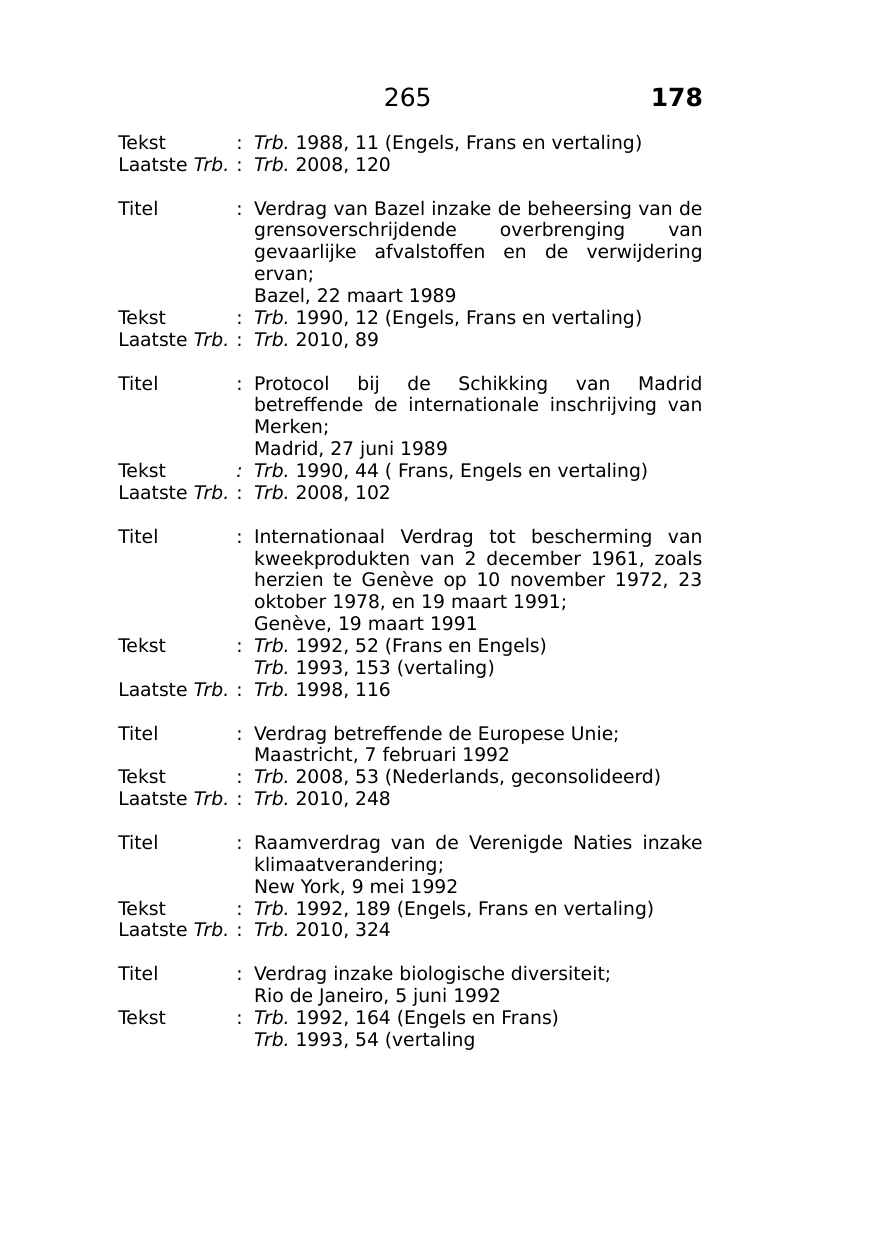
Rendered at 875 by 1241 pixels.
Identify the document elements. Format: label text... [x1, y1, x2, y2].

table_cell Trb. 1992, 52 (Frans en Engels) Trb. 1993, 153 (vertaling) [254, 635, 703, 679]
table_cell : [236, 1007, 254, 1051]
table_cell Trb. 2008, 53 (Nederlands, geconsolideerd) [254, 766, 703, 788]
table_cell Tekst [118, 898, 236, 919]
table_cell : [236, 788, 254, 810]
table_cell [118, 176, 236, 197]
table_cell : [236, 723, 254, 766]
table_cell Trb. 1998, 116 [254, 679, 703, 701]
table_cell [254, 504, 703, 526]
table_cell Tekst [118, 460, 236, 482]
table_cell Verdrag van Bazel inzake de beheersing van de grensoverschrijdende overbrenging van gevaarlijke afvalstoffen en de verwijdering ervan; Bazel, 22 maart 1989 [254, 198, 703, 307]
table_cell : [236, 635, 254, 679]
table_cell : [236, 766, 254, 788]
table_cell : [236, 198, 254, 307]
table_cell [118, 810, 236, 832]
table_cell Laatste Trb. [118, 919, 236, 941]
table_cell Verdrag betreffende de Europese Unie; Maastricht, 7 februari 1992 [254, 723, 703, 766]
table_cell Trb. 1992, 164 (Engels en Frans) Trb. 1993, 54 (vertaling [254, 1007, 703, 1051]
table_cell Trb. 2010, 248 [254, 788, 703, 810]
table_cell : [236, 154, 254, 176]
table_cell Titel [118, 526, 236, 635]
table_cell : [236, 898, 254, 919]
table_cell Titel [118, 373, 236, 460]
table_cell : [236, 919, 254, 941]
table_cell [236, 504, 254, 526]
table_cell Tekst [118, 1007, 236, 1051]
table_cell Raamverdrag van de Verenigde Naties inzake klimaatverandering; New York, 9 mei 1992 [254, 832, 703, 897]
table_cell Trb. 1990, 44 ( Frans, Engels en vertaling) [254, 460, 703, 482]
table_cell Tekst [118, 766, 236, 788]
table_cell : [236, 460, 254, 482]
table_cell [118, 504, 236, 526]
table_cell Trb. 2008, 102 [254, 482, 703, 504]
table_cell : [236, 307, 254, 329]
table_cell : [236, 679, 254, 701]
table_cell Trb. 1990, 12 (Engels, Frans en vertaling) [254, 307, 703, 329]
table_cell Internationaal Verdrag tot bescherming van kweekprodukten van 2 december 1961, zoals herzien te Genève op 10 november 1972, 23 oktober 1978, en 19 maart 1991; Genève, 19 maart 1991 [254, 526, 703, 635]
table_cell [118, 701, 236, 722]
table_cell [254, 810, 703, 832]
table_cell : [236, 963, 254, 1007]
table_cell Trb. 1988, 11 (Engels, Frans en vertaling) [254, 132, 703, 154]
table_cell : [236, 832, 254, 897]
table_cell [254, 351, 703, 372]
table_cell [254, 941, 703, 963]
table_cell Tekst [118, 635, 236, 679]
table_cell [236, 351, 254, 372]
table_cell : [236, 329, 254, 351]
table_cell : [236, 373, 254, 460]
table_cell Trb. 2010, 89 [254, 329, 703, 351]
table_cell Laatste Trb. [118, 329, 236, 351]
table_cell Trb. 1992, 189 (Engels, Frans en vertaling) [254, 898, 703, 919]
table_cell Laatste Trb. [118, 154, 236, 176]
table_cell Tekst [118, 132, 236, 154]
table_cell Laatste Trb. [118, 679, 236, 701]
table_cell [236, 810, 254, 832]
table_cell Laatste Trb. [118, 482, 236, 504]
table_cell Verdrag inzake biologische diversiteit; Rio de Janeiro, 5 juni 1992 [254, 963, 703, 1007]
table_cell Titel [118, 832, 236, 897]
table_cell Trb. 2008, 120 [254, 154, 703, 176]
table_cell [254, 701, 703, 722]
table_cell Titel [118, 963, 236, 1007]
table_cell Tekst [118, 307, 236, 329]
table_cell Trb. 2010, 324 [254, 919, 703, 941]
table_cell [236, 701, 254, 722]
table_cell Laatste Trb. [118, 788, 236, 810]
table_cell [118, 351, 236, 372]
table_cell : [236, 482, 254, 504]
table_cell Titel [118, 198, 236, 307]
table_cell Titel [118, 723, 236, 766]
table_cell [118, 941, 236, 963]
table_cell [236, 941, 254, 963]
table_cell [236, 176, 254, 197]
table_cell : [236, 526, 254, 635]
table_cell Protocol bij de Schikking van Madrid betreffende de internationale inschrijving van Merken; Madrid, 27 juni 1989 [254, 373, 703, 460]
table_cell : [236, 132, 254, 154]
table_cell [254, 176, 703, 197]
